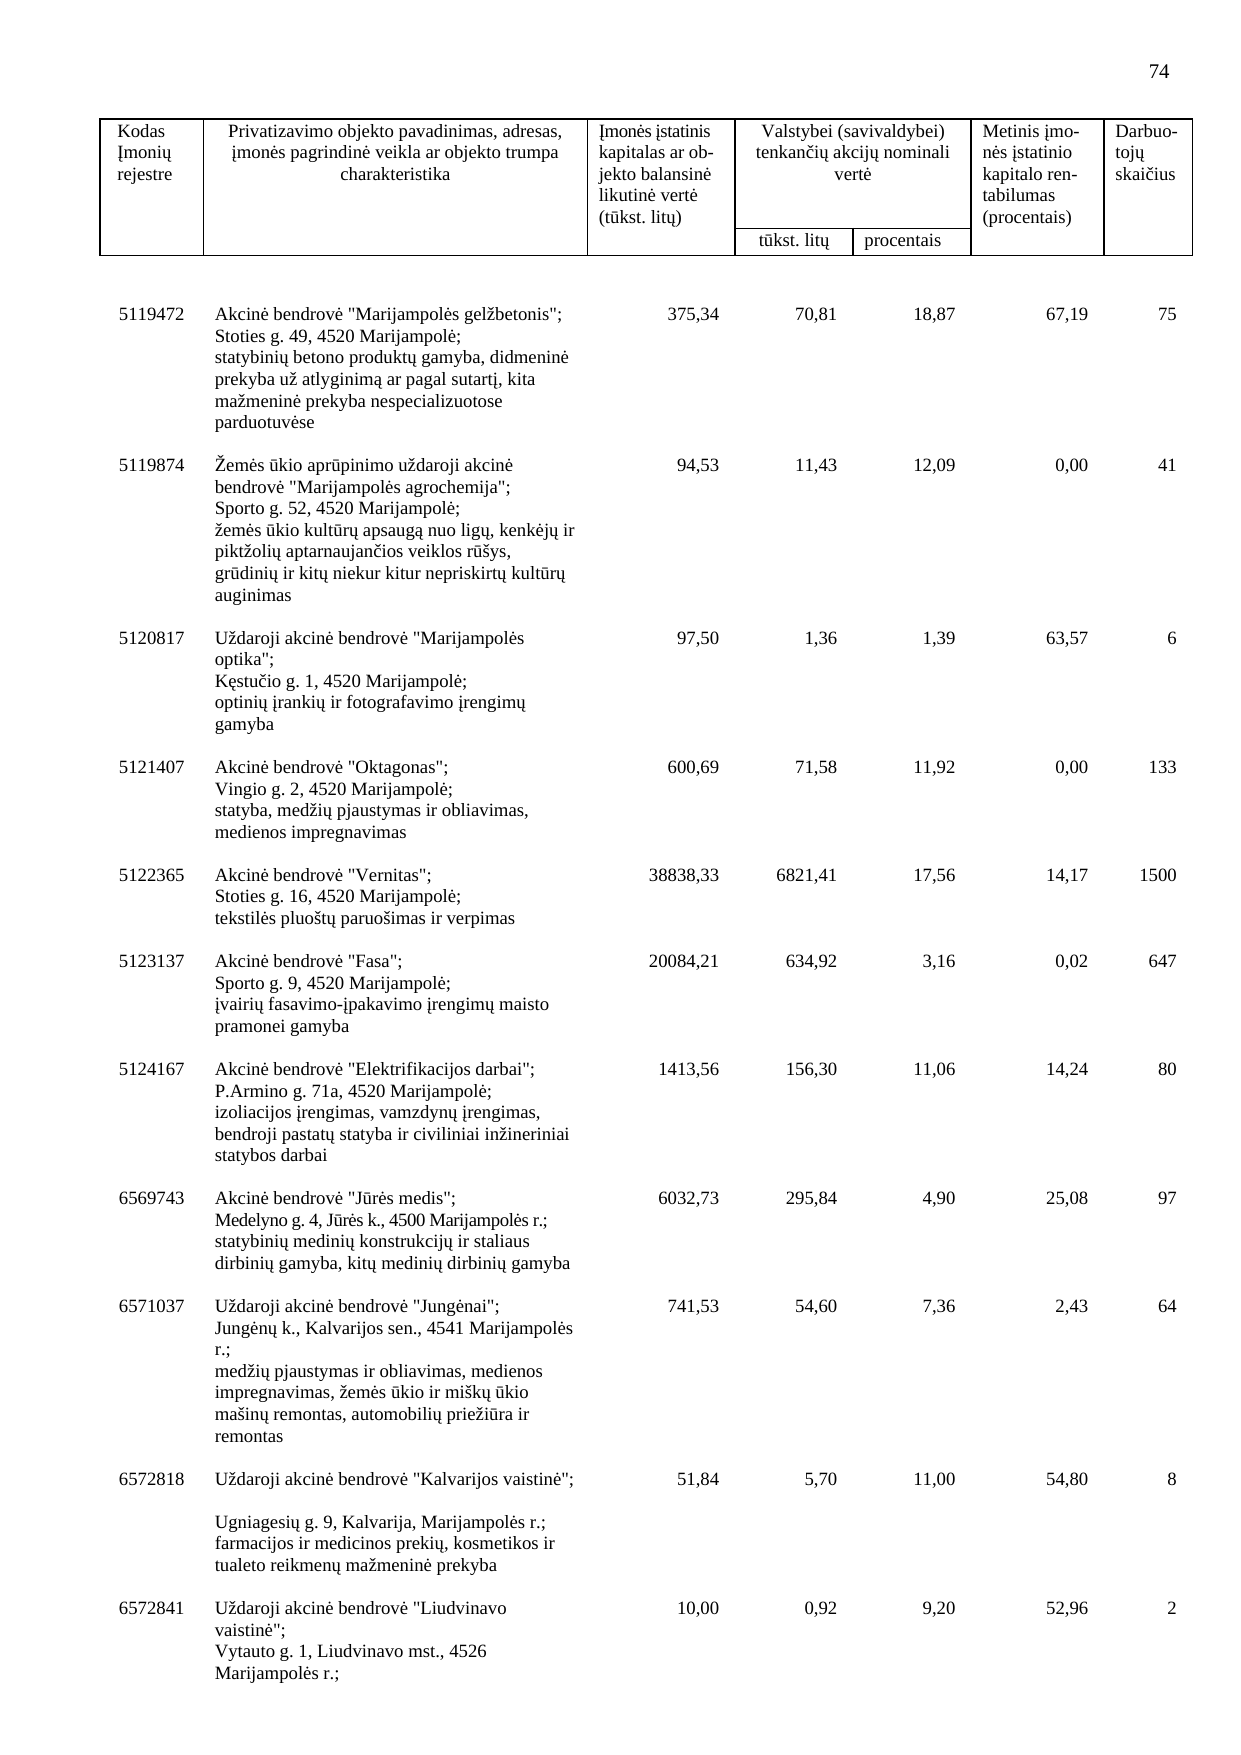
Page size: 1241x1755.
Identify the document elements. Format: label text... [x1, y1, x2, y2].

table_cell 71,58 [735, 756, 853, 864]
table_cell 295,84 [735, 1187, 853, 1295]
table_cell 1413,56 [587, 1058, 735, 1187]
table_cell 5120817 [100, 627, 203, 756]
table_cell 1500 [1104, 864, 1192, 950]
table_cell 70,81 [735, 303, 853, 454]
table_cell [100, 256, 203, 282]
table_cell [204, 228, 587, 254]
table_cell 11,43 [735, 454, 853, 627]
table_cell Uždaroji akcinė bendrovė "Jungėnai"; Jungėnų k., Kalvarijos sen., 4541 Marijampolės r.; medžių pjaustymas ir obliavimas, medienos impregnavimas, žemės ūkio ir miškų ūkio mašinų remontas, automobilių priežiūra ir remontas [203, 1295, 587, 1468]
table_cell [587, 256, 735, 282]
table_cell 6569743 [100, 1187, 203, 1295]
table_cell 11,92 [853, 756, 971, 864]
table_header Valstybei (savivaldybei) tenkančių akcijų nominali vertė [736, 120, 970, 227]
table_cell [735, 256, 853, 282]
table_cell 6571037 [100, 1295, 203, 1468]
table_cell [971, 282, 1104, 303]
table_cell procentais [854, 229, 970, 254]
table_cell 6821,41 [735, 864, 853, 950]
table_cell 8 [1104, 1468, 1192, 1597]
table_cell 67,19 [971, 303, 1104, 454]
table_cell 14,17 [971, 864, 1104, 950]
table_cell 6 [1104, 627, 1192, 756]
table_cell 1,39 [853, 627, 971, 756]
table_cell Akcinė bendrovė "Marijampolės gelžbetonis"; Stoties g. 49, 4520 Marijampolė; statybinių betono produktų gamyba, didmeninė prekyba už atlyginimą ar pagal sutartį, kita mažmeninė prekyba nespecializuotose parduotuvėse [203, 303, 587, 454]
table_cell 97 [1104, 1187, 1192, 1295]
table_cell 600,69 [587, 756, 735, 864]
table_cell [1104, 256, 1192, 282]
table_cell 14,24 [971, 1058, 1104, 1187]
table_cell Akcinė bendrovė "Fasa"; Sporto g. 9, 4520 Marijampolė; įvairių fasavimo-įpakavimo įrengimų maisto pramonei gamyba [203, 950, 587, 1058]
table_cell 5123137 [100, 950, 203, 1058]
table_cell 11,00 [853, 1468, 971, 1597]
table_cell 1,36 [735, 627, 853, 756]
table_cell 5121407 [100, 756, 203, 864]
table_cell 80 [1104, 1058, 1192, 1187]
table_cell 38838,33 [587, 864, 735, 950]
table_cell Akcinė bendrovė "Oktagonas"; Vingio g. 2, 4520 Marijampolė; statyba, medžių pjaustymas ir obliavimas, medienos impregnavimas [203, 756, 587, 864]
table_cell 51,84 [587, 1468, 735, 1597]
table_cell [203, 282, 587, 303]
table_cell tūkst. litų [736, 229, 852, 254]
table_cell 54,80 [971, 1468, 1104, 1597]
table_cell 375,34 [587, 303, 735, 454]
table_cell [203, 256, 587, 282]
table_cell Uždaroji akcinė bendrovė "Liudvinavo vaistinė"; Vytauto g. 1, Liudvinavo mst., 4526 Marijampolės r.; [203, 1597, 587, 1683]
table_cell [588, 228, 734, 254]
table_cell 18,87 [853, 303, 971, 454]
table_cell 94,53 [587, 454, 735, 627]
table_cell [100, 282, 203, 303]
table_header Kodas Įmonių rejestre [101, 120, 203, 227]
table_cell 741,53 [587, 1295, 735, 1468]
table_cell 0,00 [971, 454, 1104, 627]
table_cell 133 [1104, 756, 1192, 864]
table_cell 41 [1104, 454, 1192, 627]
table_cell 156,30 [735, 1058, 853, 1187]
table_cell 5,70 [735, 1468, 853, 1597]
table_cell 2,43 [971, 1295, 1104, 1468]
table_cell 0,92 [735, 1597, 853, 1683]
table_cell 97,50 [587, 627, 735, 756]
table_cell [735, 282, 853, 303]
table_cell 7,36 [853, 1295, 971, 1468]
table_cell Uždaroji akcinė bendrovė "Kalvarijos vaistinė"; Ugniagesių g. 9, Kalvarija, Marijampolės r.; farmacijos ir medicinos prekių, kosmetikos ir tualeto reikmenų mažmeninė prekyba [203, 1468, 587, 1597]
table_cell [853, 256, 971, 282]
table_cell 10,00 [587, 1597, 735, 1683]
table_cell [853, 282, 971, 303]
table_cell [587, 282, 735, 303]
table_cell Akcinė bendrovė "Jūrės medis"; Medelyno g. 4, Jūrės k., 4500 Marijampolės r.; statybinių medinių konstrukcijų ir staliaus dirbinių gamyba, kitų medinių dirbinių gamyba [203, 1187, 587, 1295]
table_cell 12,09 [853, 454, 971, 627]
table_header Darbuo-tojų skaičius [1105, 120, 1192, 227]
table_cell 20084,21 [587, 950, 735, 1058]
table_cell 5124167 [100, 1058, 203, 1187]
table_cell 634,92 [735, 950, 853, 1058]
table_cell 11,06 [853, 1058, 971, 1187]
table_cell Akcinė bendrovė "Vernitas"; Stoties g. 16, 4520 Marijampolė; tekstilės pluoštų paruošimas ir verpimas [203, 864, 587, 950]
table_cell [1104, 282, 1192, 303]
table_cell 3,16 [853, 950, 971, 1058]
table_cell 6572841 [100, 1597, 203, 1683]
table_cell 6572818 [100, 1468, 203, 1597]
table_cell 5119874 [100, 454, 203, 627]
table_cell 9,20 [853, 1597, 971, 1683]
table_cell 17,56 [853, 864, 971, 950]
table_header Metinis įmo-nės įstatinio kapitalo ren-tabilumas (procentais) [972, 120, 1103, 227]
table_cell 75 [1104, 303, 1192, 454]
table_cell [972, 228, 1103, 254]
table_header Privatizavimo objekto pavadinimas, adresas, įmonės pagrindinė veikla ar objekto trumpa charakteristika [204, 120, 587, 227]
table_cell 52,96 [971, 1597, 1104, 1683]
table_cell 5122365 [100, 864, 203, 950]
table_cell [101, 228, 203, 254]
table_cell Žemės ūkio aprūpinimo uždaroji akcinė bendrovė "Marijampolės agrochemija"; Sporto g. 52, 4520 Marijampolė; žemės ūkio kultūrų apsaugą nuo ligų, kenkėjų ir piktžolių aptarnaujančios veiklos rūšys, grūdinių ir kitų niekur kitur nepriskirtų kultūrų auginimas [203, 454, 587, 627]
table_header Įmonės įstatinis kapitalas ar ob-jekto balansinė likutinė vertė (tūkst. litų) [588, 120, 734, 227]
table_cell Akcinė bendrovė "Elektrifikacijos darbai"; P.Armino g. 71a, 4520 Marijampolė; izoliacijos įrengimas, vamzdynų įrengimas, bendroji pastatų statyba ir civiliniai inžineriniai statybos darbai [203, 1058, 587, 1187]
table_cell 0,00 [971, 756, 1104, 864]
table_cell [971, 256, 1104, 282]
table_cell 647 [1104, 950, 1192, 1058]
table_cell 25,08 [971, 1187, 1104, 1295]
table_cell 6032,73 [587, 1187, 735, 1295]
table_cell 64 [1104, 1295, 1192, 1468]
table_cell 5119472 [100, 303, 203, 454]
table_cell 63,57 [971, 627, 1104, 756]
table_cell 0,02 [971, 950, 1104, 1058]
table_cell 54,60 [735, 1295, 853, 1468]
table_cell Uždaroji akcinė bendrovė "Marijampolės optika"; Kęstučio g. 1, 4520 Marijampolė; optinių įrankių ir fotografavimo įrengimų gamyba [203, 627, 587, 756]
table_cell 2 [1104, 1597, 1192, 1683]
table_cell 4,90 [853, 1187, 971, 1295]
table_cell [1105, 228, 1192, 254]
